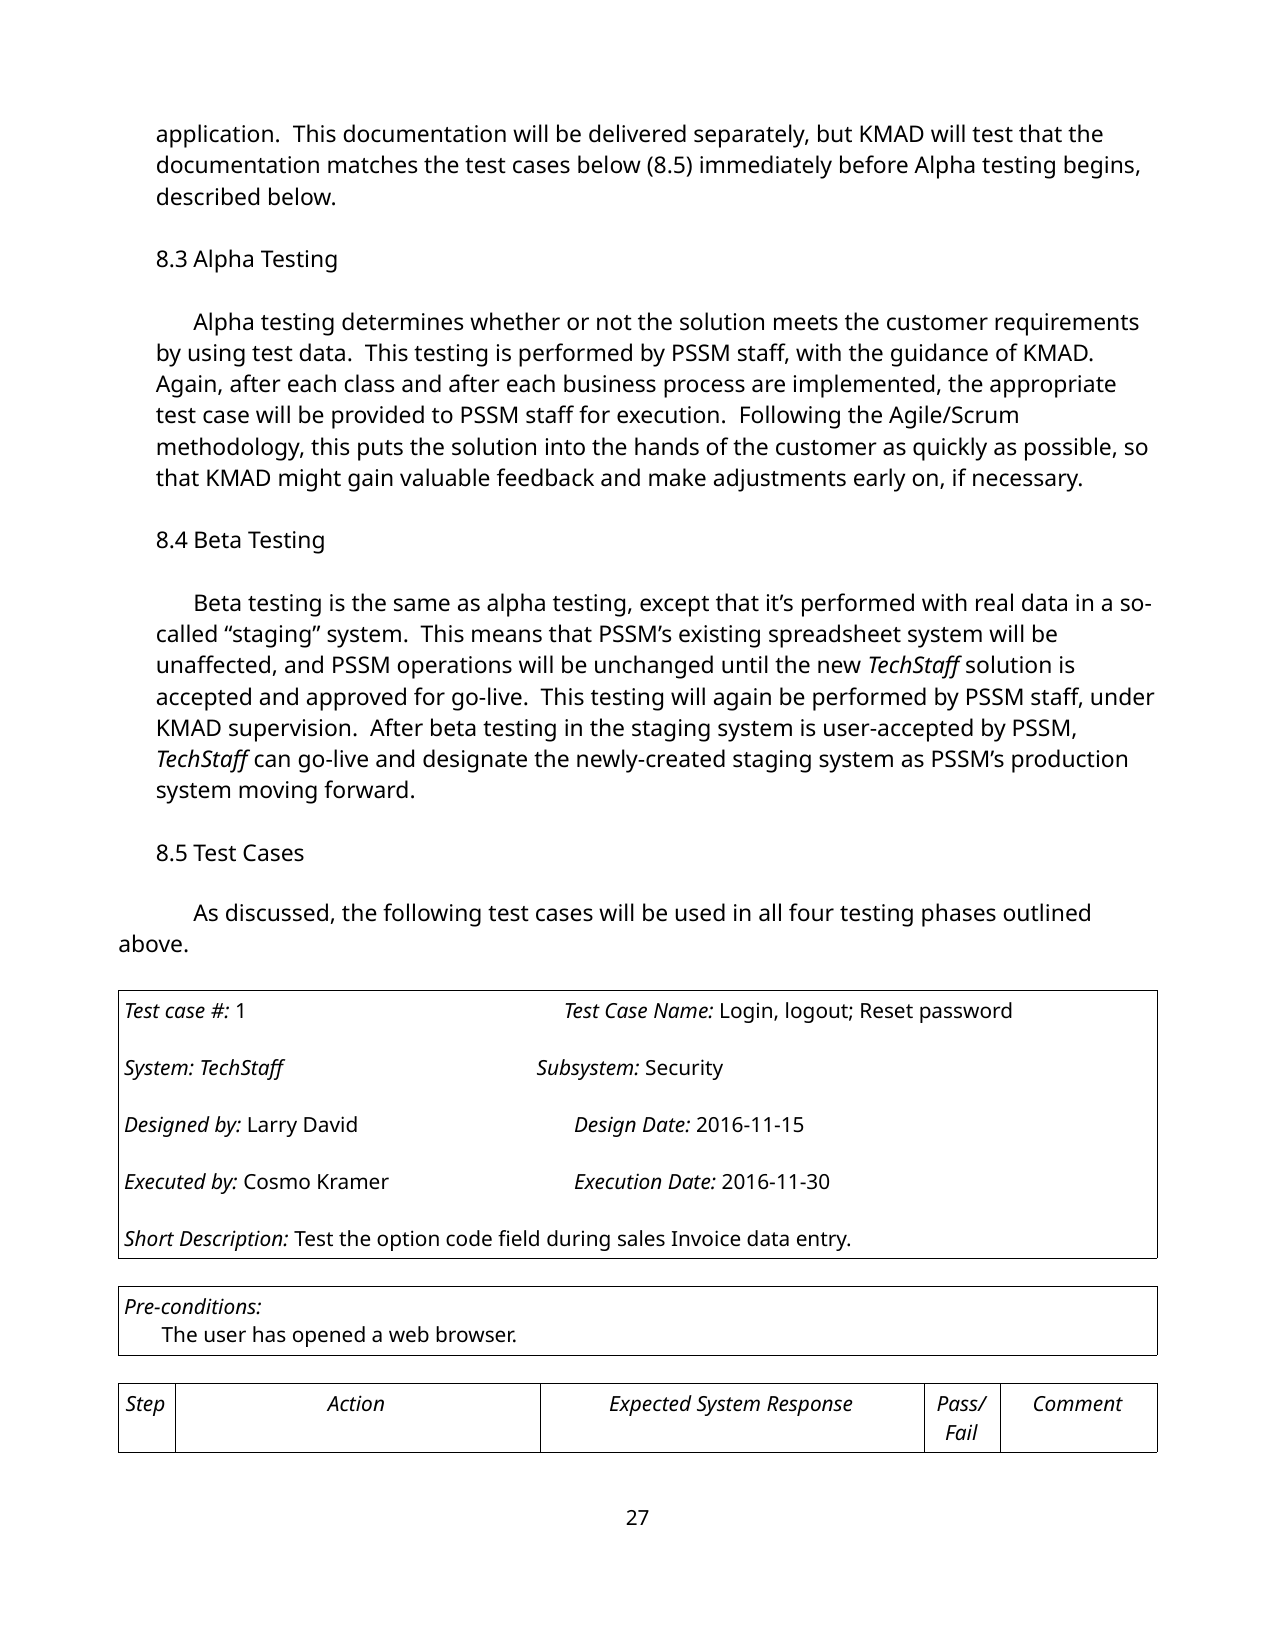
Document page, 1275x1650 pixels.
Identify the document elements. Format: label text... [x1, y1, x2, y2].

text Alpha testing determines whether or not the solution meets the customer requirements by using test data. This testing is performed by PSSM staff, with the guidance of KMAD. Again, after each class and after each business process are implemented, the appropriate test case will be provided to PSSM staff for execution. Following the Agile/Scrum methodology, this puts the solution into the hands of the customer as quickly as possible, so that KMAD might gain valuable feedback and make adjustments early on, if necessary. [156, 306, 1157, 493]
text As discussed, the following test cases will be used in all four testing phases outlined above. [118, 897, 1157, 959]
table_header Pre-conditions: The user has opened a web browser. [119, 1287, 1157, 1355]
text application. This documentation will be delivered separately, but KMAD will test that the documentation matches the test cases below (8.5) immediately before Alpha testing begins, described below. [156, 118, 1157, 212]
table_header Step [119, 1384, 175, 1452]
text 8.5 Test Cases [156, 837, 1157, 868]
table_header Test case #: 1 Test Case Name: Login, logout; Reset password System: TechStaff Subsystem: Security Designed by: Larry David Design Date: 2016-11-15 Executed by: Cosmo Kramer Execution Date: 2016-11-30 Short Description: Test the option code field during sales Invoice data entry. [119, 991, 1157, 1258]
table_header Action [176, 1384, 540, 1452]
text 8.4 Beta Testing [156, 524, 1157, 556]
text 8.3 Alpha Testing [156, 243, 1157, 274]
text Beta testing is the same as alpha testing, except that it’s performed with real data in a so-called “staging” system. This means that PSSM’s existing spreadsheet system will be unaffected, and PSSM operations will be unchanged until the new TechStaff solution is accepted and approved for go-live. This testing will again be performed by PSSM staff, under KMAD supervision. After beta testing in the staging system is user-accepted by PSSM, TechStaff can go-live and designate the newly-created staging system as PSSM’s production system moving forward. [156, 587, 1157, 806]
table_header Pass/ Fail [925, 1384, 1000, 1452]
table_header Comment [1001, 1384, 1157, 1452]
table_header Expected System Response [541, 1384, 924, 1452]
